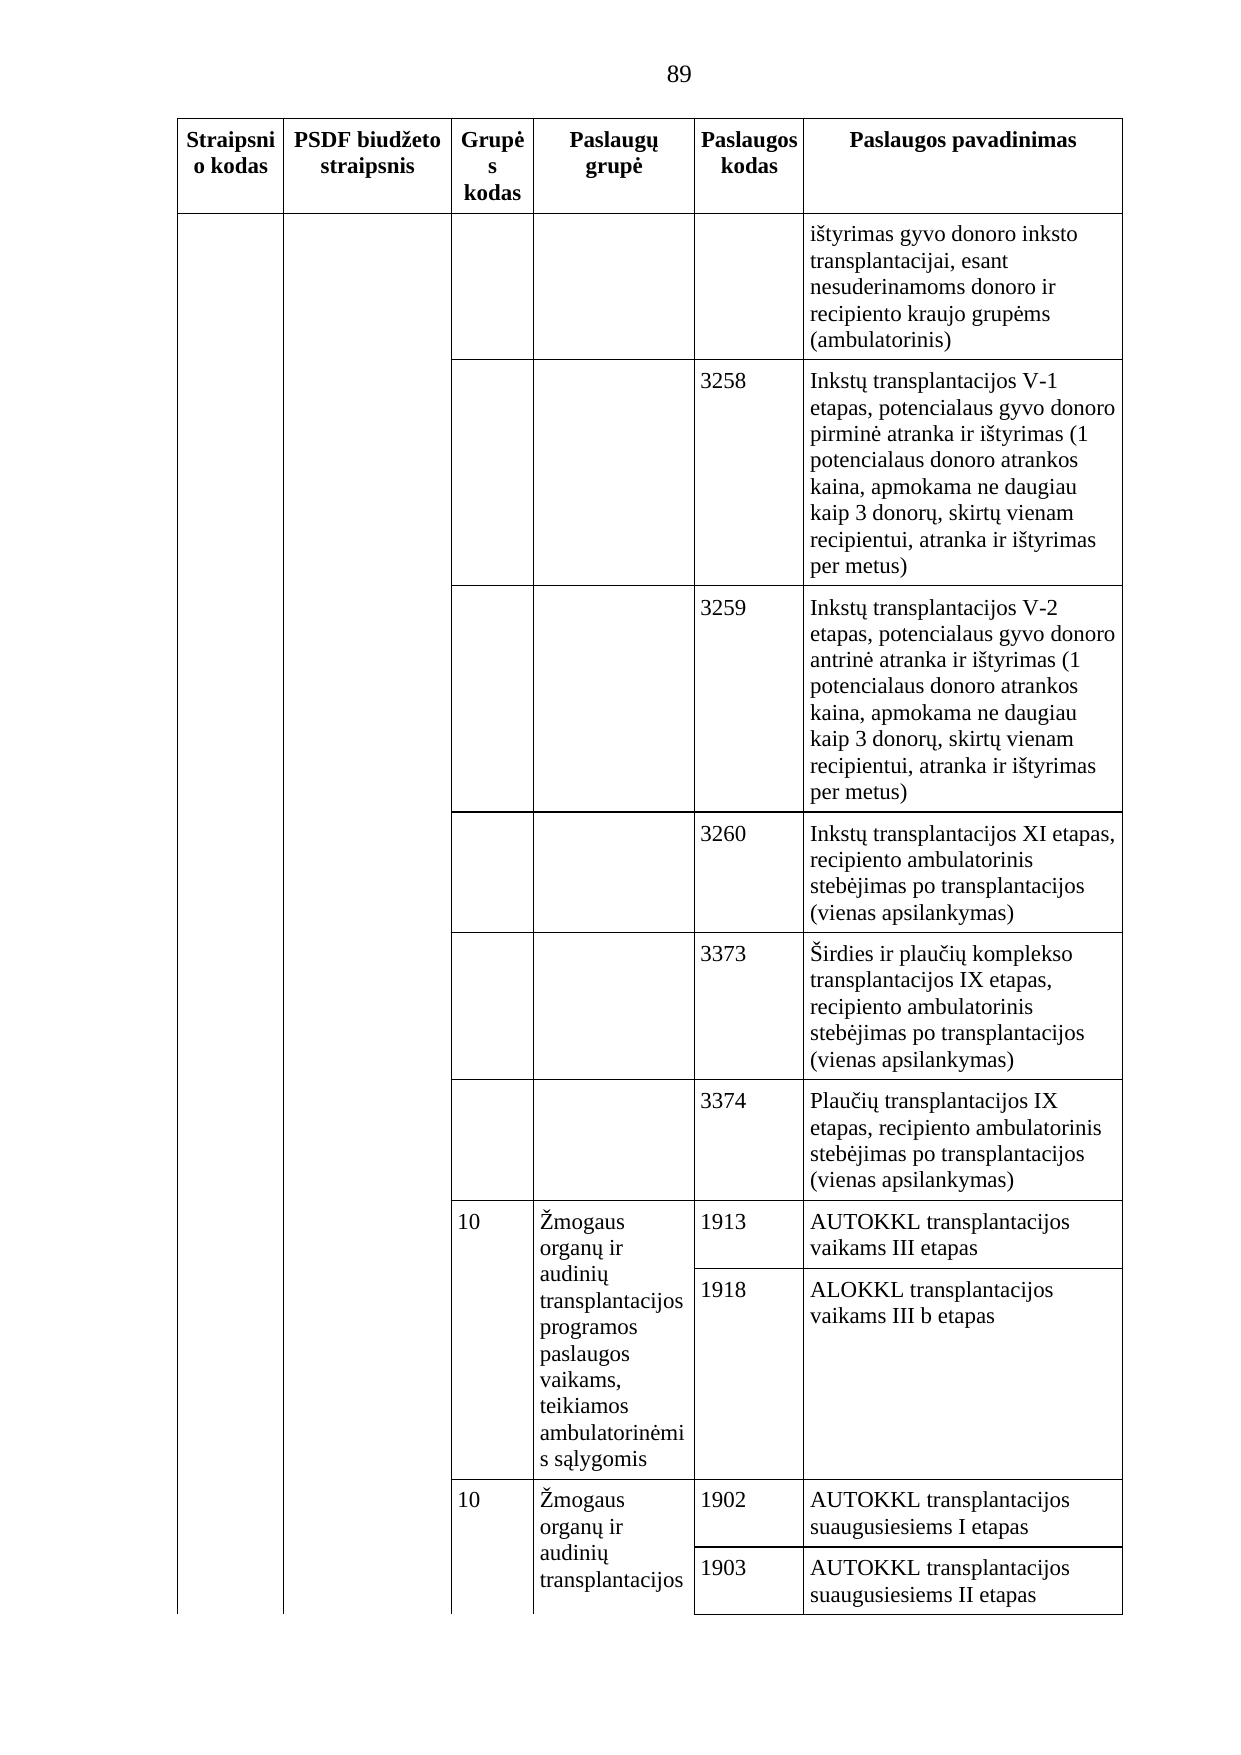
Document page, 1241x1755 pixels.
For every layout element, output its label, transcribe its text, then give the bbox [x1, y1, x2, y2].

table_cell 3374 [695, 1080, 803, 1200]
table_header PSDF biudžeto straipsnis [284, 119, 451, 212]
table_cell [452, 1080, 533, 1200]
table_cell AUTOKKL transplantacijos suaugusiesiems II etapas [804, 1548, 1122, 1614]
table_cell Žmogaus organų ir audinių transplantacijos programos paslaugos vaikams, teikiamos ambulatorinėmis sąlygomis [534, 1201, 694, 1478]
table_cell [178, 585, 283, 811]
table_cell [178, 1546, 283, 1614]
table_cell Inkstų transplantacijos V-2 etapas, potencialaus gyvo donoro antrinė atranka ir ištyrimas (1 potencialaus donoro atrankos kaina, apmokama ne daugiau kaip 3 donorų, skirtų vienam recipientui, atranka ir ištyrimas per metus) [804, 586, 1122, 811]
table_cell [284, 359, 451, 585]
table_cell [178, 932, 283, 1079]
table_cell Inkstų transplantacijos V-1 etapas, potencialaus gyvo donoro pirminė atranka ir ištyrimas (1 potencialaus donoro atrankos kaina, apmokama ne daugiau kaip 3 donorų, skirtų vienam recipientui, atranka ir ištyrimas per metus) [804, 360, 1122, 585]
table_cell 3373 [695, 933, 803, 1079]
table_header Grupės kodas [452, 119, 533, 212]
table_cell Inkstų transplantacijos XI etapas, recipiento ambulatorinis stebėjimas po transplantacijos (vienas apsilankymas) [804, 813, 1122, 932]
table_cell [695, 214, 803, 359]
table_cell [284, 585, 451, 811]
table_cell [284, 1268, 451, 1478]
table_cell [534, 586, 694, 811]
table_header Paslaugos kodas [695, 119, 803, 212]
table_cell [452, 214, 533, 359]
table_cell 1903 [695, 1548, 803, 1614]
table_cell Plaučių transplantacijos IX etapas, recipiento ambulatorinis stebėjimas po transplantacijos (vienas apsilankymas) [804, 1080, 1122, 1200]
table_cell ALOKKL transplantacijos vaikams III b etapas [804, 1269, 1122, 1478]
table_header Paslaugos pavadinimas [804, 119, 1122, 212]
table_header Paslaugų grupė [534, 119, 694, 212]
table_cell [178, 359, 283, 585]
table_cell [178, 1479, 283, 1546]
table_cell [452, 813, 533, 932]
table_cell 1913 [695, 1201, 803, 1268]
table_cell [284, 932, 451, 1079]
table_cell [178, 1200, 283, 1268]
table_cell 1918 [695, 1269, 803, 1478]
table_cell 1902 [695, 1480, 803, 1546]
table_cell [534, 1080, 694, 1200]
table_cell [178, 1079, 283, 1200]
table_cell [284, 1079, 451, 1200]
table_cell [284, 214, 451, 359]
table_cell [178, 214, 283, 359]
table_cell 10 [452, 1201, 533, 1268]
table_cell 3260 [695, 813, 803, 932]
table_header Straipsnio kodas [178, 119, 283, 212]
table_cell [284, 1546, 451, 1614]
table_cell [534, 214, 694, 359]
table_cell AUTOKKL transplantacijos vaikams III etapas [804, 1201, 1122, 1268]
table_cell 3258 [695, 360, 803, 585]
table_cell [178, 811, 283, 932]
table_cell Širdies ir plaučių komplekso transplantacijos IX etapas, recipiento ambulatorinis stebėjimas po transplantacijos (vienas apsilankymas) [804, 933, 1122, 1079]
table_cell AUTOKKL transplantacijos suaugusiesiems I etapas [804, 1480, 1122, 1546]
table_cell [284, 811, 451, 932]
table_cell [284, 1200, 451, 1268]
table_cell Žmogaus organų ir audinių transplantacijos [534, 1480, 694, 1614]
table_cell [284, 1479, 451, 1546]
table_cell ištyrimas gyvo donoro inksto transplantacijai, esant nesuderinamoms donoro ir recipiento kraujo grupėms (ambulatorinis) [804, 214, 1122, 359]
table_cell 10 [452, 1480, 533, 1614]
table_cell [534, 360, 694, 585]
table_cell [452, 1268, 533, 1478]
table_cell [452, 933, 533, 1079]
table_cell [452, 360, 533, 585]
table_cell [178, 1268, 283, 1478]
table_cell [452, 586, 533, 811]
table_cell 3259 [695, 586, 803, 811]
table_cell [534, 933, 694, 1079]
table_cell [534, 813, 694, 932]
